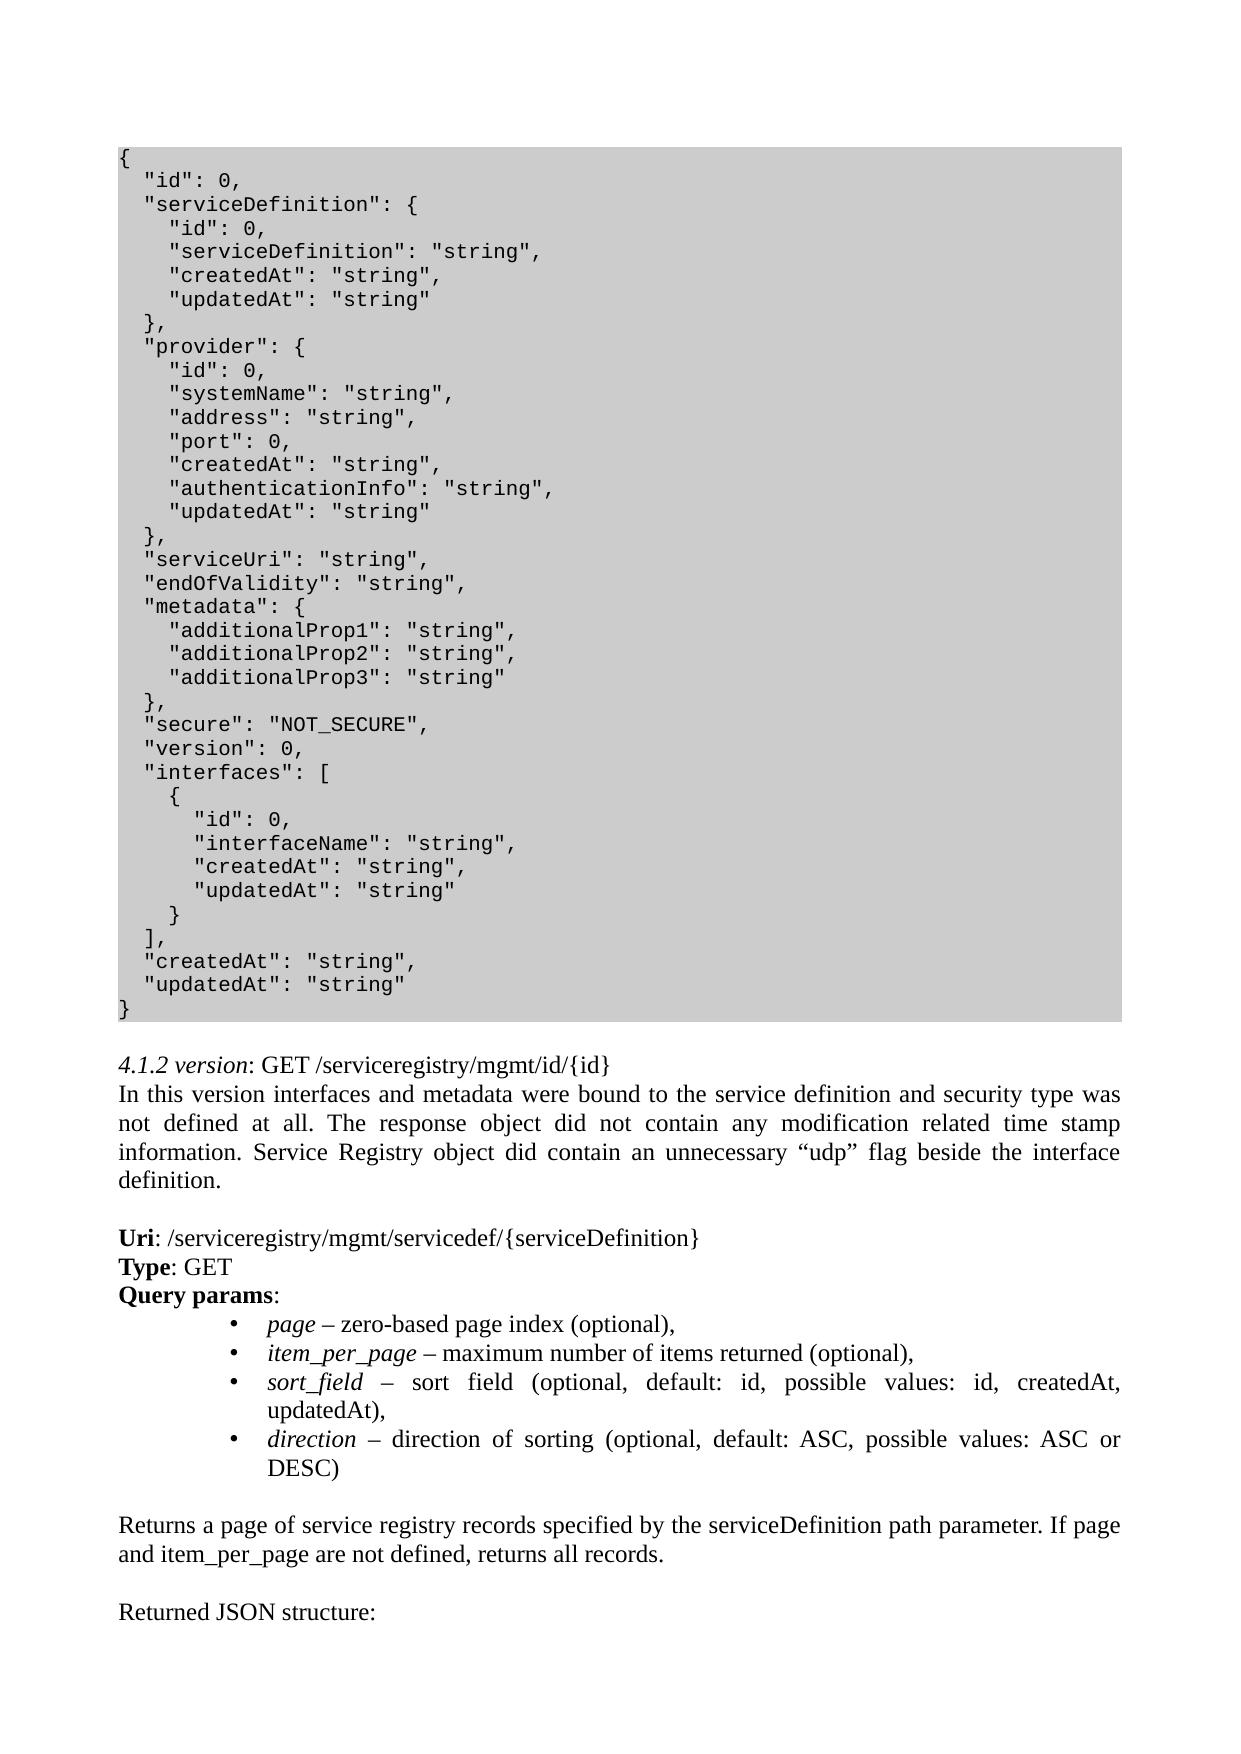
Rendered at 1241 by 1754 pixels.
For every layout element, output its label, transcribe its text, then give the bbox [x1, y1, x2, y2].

text "createdAt": "string", [118, 951, 1122, 974]
text "port": 0, [118, 431, 1122, 454]
text }, [118, 691, 1122, 714]
text "version": 0, [118, 738, 1122, 762]
text } [118, 998, 1122, 1022]
text "updatedAt": "string" [118, 880, 1122, 903]
text ], [118, 927, 1122, 951]
text "id": 0, [118, 360, 1122, 383]
text Query params: [118, 1281, 1122, 1309]
text { [118, 785, 1122, 809]
text "metadata": { [118, 596, 1122, 620]
text "interfaces": [ [118, 762, 1122, 785]
text "serviceDefinition": "string", [118, 241, 1122, 265]
text "createdAt": "string", [118, 454, 1122, 478]
text "createdAt": "string", [118, 265, 1122, 289]
text "authenticationInfo": "string", [118, 478, 1122, 502]
list sort_field – sort field (optional, default: id, possible values: id, createdAt, updatedAt), [229, 1367, 1122, 1424]
text "createdAt": "string", [118, 856, 1122, 880]
text "provider": { [118, 336, 1122, 360]
text In this version interfaces and metadata were bound to the service definition and security type was not defined at all. The response object did not contain any modification related time stamp information. Service Registry object did contain an unnecessary “udp” flag beside the interface definition. [118, 1079, 1122, 1194]
text "id": 0, [118, 809, 1122, 833]
text "serviceDefinition": { [118, 194, 1122, 218]
text }, [118, 312, 1122, 336]
text } [118, 903, 1122, 927]
list item_per_page – maximum number of items returned (optional), [229, 1338, 1122, 1367]
text Returns a page of service registry records specified by the serviceDefinition path parameter. If page and item_per_page are not defined, returns all records. [118, 1511, 1122, 1568]
text "secure": "NOT_SECURE", [118, 714, 1122, 738]
text "additionalProp3": "string" [118, 667, 1122, 691]
text "updatedAt": "string" [118, 502, 1122, 525]
text "systemName": "string", [118, 383, 1122, 407]
text Type: GET [118, 1252, 1122, 1281]
text "address": "string", [118, 407, 1122, 431]
text "additionalProp1": "string", [118, 620, 1122, 643]
text "endOfValidity": "string", [118, 572, 1122, 596]
text "serviceUri": "string", [118, 549, 1122, 572]
text 4.1.2 version: GET /serviceregistry/mgmt/id/{id} [118, 1051, 1122, 1079]
text { [118, 147, 1122, 171]
text "id": 0, [118, 218, 1122, 241]
text "updatedAt": "string" [118, 289, 1122, 312]
text "updatedAt": "string" [118, 974, 1122, 998]
text }, [118, 525, 1122, 549]
list direction – direction of sorting (optional, default: ASC, possible values: ASC or DESC) [229, 1424, 1122, 1482]
text Uri: /serviceregistry/mgmt/servicedef/{serviceDefinition} [118, 1223, 1122, 1252]
text "interfaceName": "string", [118, 833, 1122, 856]
text "id": 0, [118, 171, 1122, 194]
text Returned JSON structure: [118, 1597, 1122, 1626]
text "additionalProp2": "string", [118, 643, 1122, 667]
list page – zero-based page index (optional), [229, 1309, 1122, 1338]
